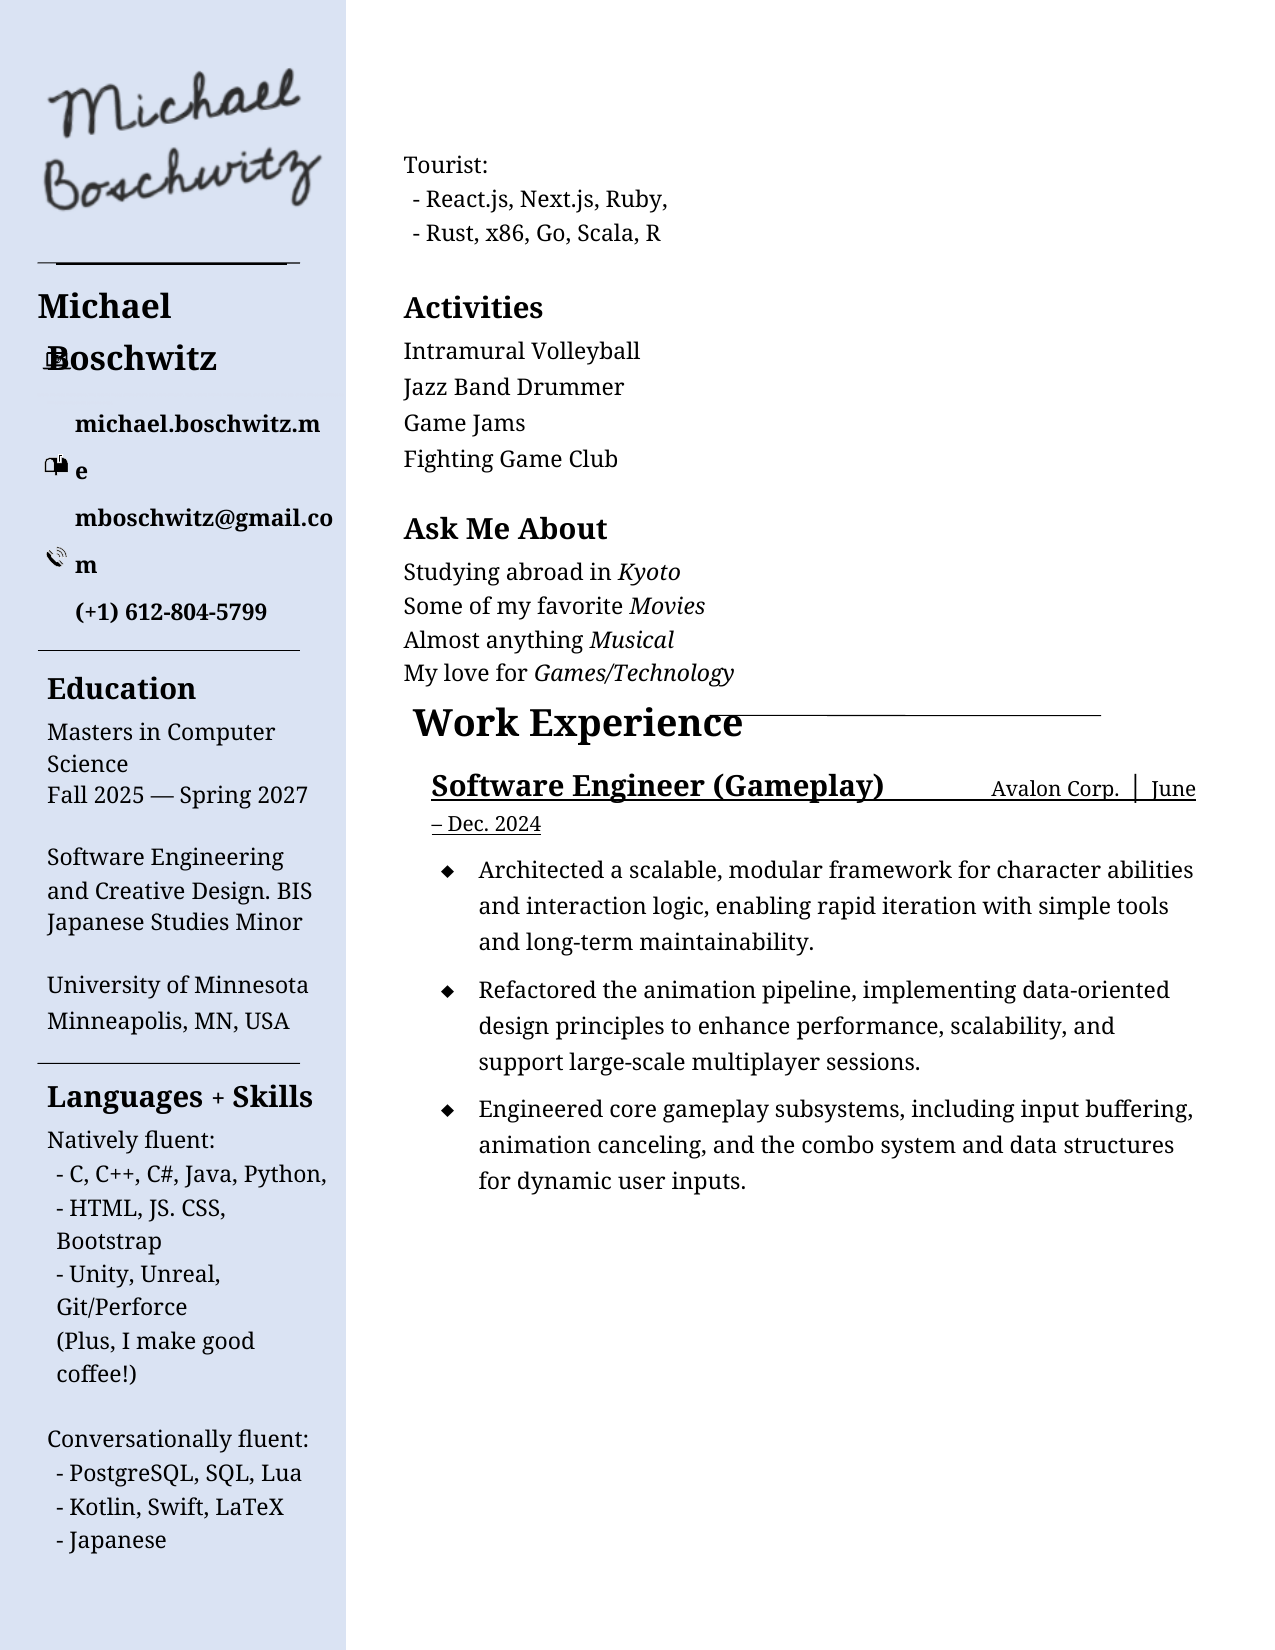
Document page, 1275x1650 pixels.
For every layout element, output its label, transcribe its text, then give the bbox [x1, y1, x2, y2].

subtitle Languages + Skills [47, 1076, 337, 1116]
subtitle Software Engineer (Gameplay) Avalon Corp. | June – Dec. 2024 [431, 766, 1200, 838]
subtitle Ask Me About [403, 508, 1200, 548]
text Tourist: [403, 149, 1200, 180]
text - HTML, JS. CSS, Bootstrap - Unity, Unreal, Git/Perforce [56, 1192, 337, 1323]
text University of Minnesota Minneapolis, MN, USA [47, 969, 347, 1036]
list Game Jams Fighting Game Club [403, 407, 1200, 474]
text - Japanese [56, 1524, 337, 1556]
text (Plus, I make good coffee!) [56, 1325, 337, 1389]
text Japanese Studies Minor [47, 906, 347, 937]
text Natively fluent: [47, 1124, 337, 1156]
list Architected a scalable, modular framework for character abilities and interaction logic, enabling rapid iteration with simple tools and long-term maintainability. [441, 854, 1200, 957]
list Refactored the animation pipeline, implementing data-oriented design principles to enhance performance, scalability, and support large-scale multiplayer sessions. [441, 974, 1200, 1077]
subtitle Education [47, 668, 337, 708]
text - C, C++, C#, Java, Python, [56, 1158, 337, 1189]
text and Creative Design. BIS [47, 875, 347, 906]
text Conversationally fluent: - PostgreSQL, SQL, Lua [47, 1423, 337, 1488]
text Almost anything Musical My love for Games/Technology [403, 624, 1200, 688]
subtitle Activities [403, 287, 1200, 327]
list Engineered core gameplay subsystems, including input buffering, animation canceling, and the combo system and data structures for dynamic user inputs. [441, 1093, 1200, 1196]
text - Kotlin, Swift, LaTeX [56, 1490, 337, 1522]
text - React.js, Next.js, Ruby, [413, 183, 1200, 214]
list Intramural Volleyball [403, 335, 1200, 366]
text Masters in Computer Science [47, 716, 347, 779]
subtitle Michael Boschwitz [37, 283, 347, 380]
text Software Engineering [47, 841, 347, 873]
picture [3, 0, 345, 235]
text Fall 2025 — Spring 2027 [47, 779, 347, 810]
text - Rust, x86, Go, Scala, R [413, 216, 1200, 248]
list Jazz Band Drummer [403, 371, 1200, 402]
text Studying abroad in Kyoto [403, 556, 1200, 587]
text Some of my favorite Movies [403, 590, 1200, 621]
text mboschwitz@gmail.com [75, 502, 337, 580]
text (+1) 612-804-5799 [75, 596, 337, 627]
subtitle Work Experience [413, 696, 1200, 747]
text michael.boschwitz.me [75, 408, 328, 486]
